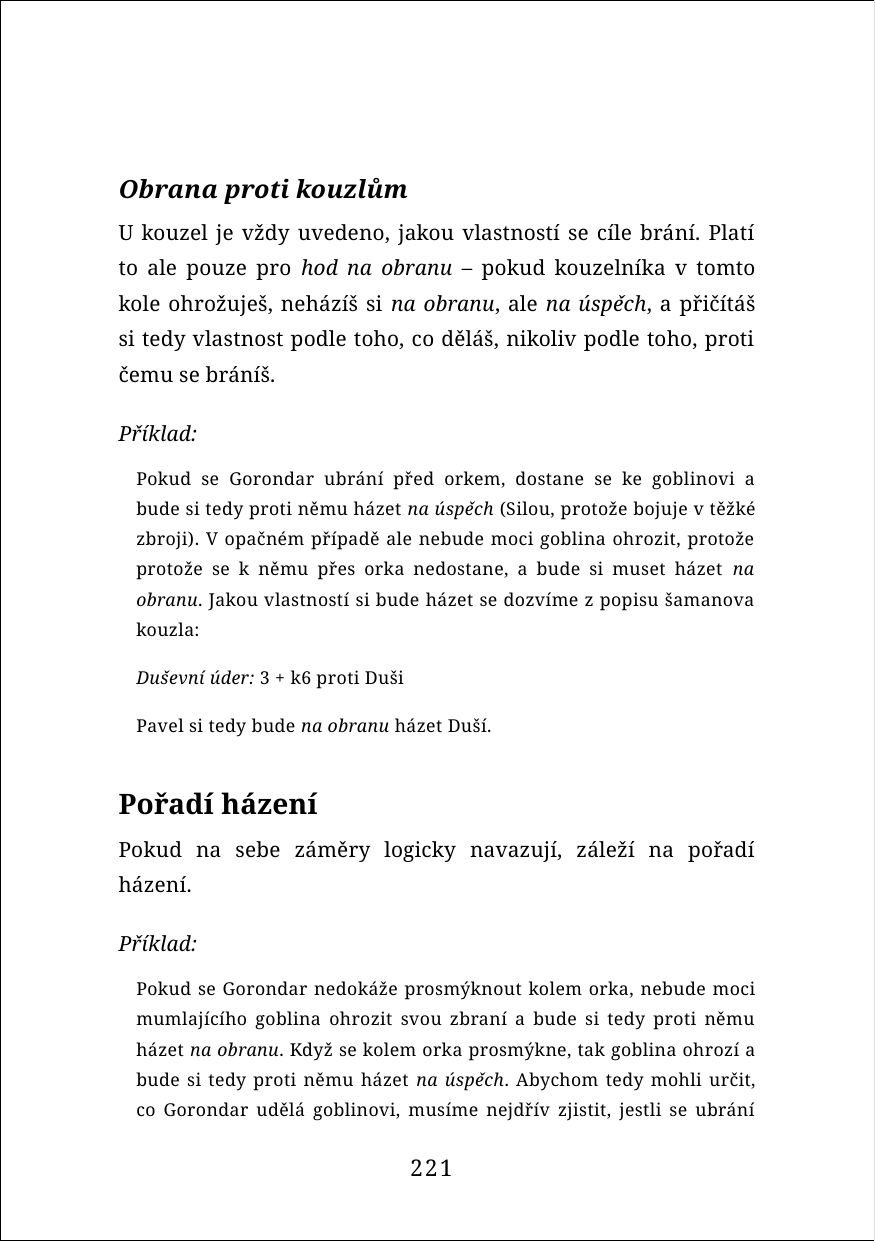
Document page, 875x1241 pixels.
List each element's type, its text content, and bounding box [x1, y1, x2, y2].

text Pokud se Gorondar ubrání před orkem, dostane se ke goblinovi a bude si tedy proti němu házet na úspěch (Silou, protože bojuje v těžké zbroji). V opačném případě ale nebude moci goblina ohrozit, protože protože se k němu přes orka nedostane, a bude si muset házet na obranu. Jakou vlastností si bude házet se dozvíme z popisu šamanova kouzla: [136, 466, 756, 641]
subtitle Pořadí házení [118, 784, 756, 823]
text Duševní úder: 3 + k6 proti Duši [136, 665, 756, 689]
text Pokud na sebe záměry logicky navazují, záleží na pořadí házení. [118, 835, 756, 899]
text Příklad: [118, 419, 756, 447]
text Pokud se Gorondar nedokáže prosmýknout kolem orka, nebude moci mumlajícího goblina ohrozit svou zbraní a bude si tedy proti němu házet na obranu. Když se kolem orka prosmýkne, tak goblina ohrozí a bude si tedy proti němu házet na úspěch. Abychom tedy mohli určit, co Gorondar udělá goblinovi, musíme nejdřív zjistit, jestli se ubrání [136, 977, 756, 1122]
text U kouzel je vždy uvedeno, jakou vlastností se cíle brání. Platí to ale pouze pro hod na obranu – pokud kouzelníka v tomto kole ohrožuješ, neházíš si na obranu, ale na úspěch, a přičítáš si tedy vlastnost podle toho, co děláš, nikoliv podle toho, proti čemu se bráníš. [118, 218, 756, 388]
text Příklad: [118, 929, 756, 958]
text Pavel si tedy bude na obranu házet Duší. [136, 713, 756, 737]
subtitle Obrana proti kouzlům [118, 172, 756, 206]
